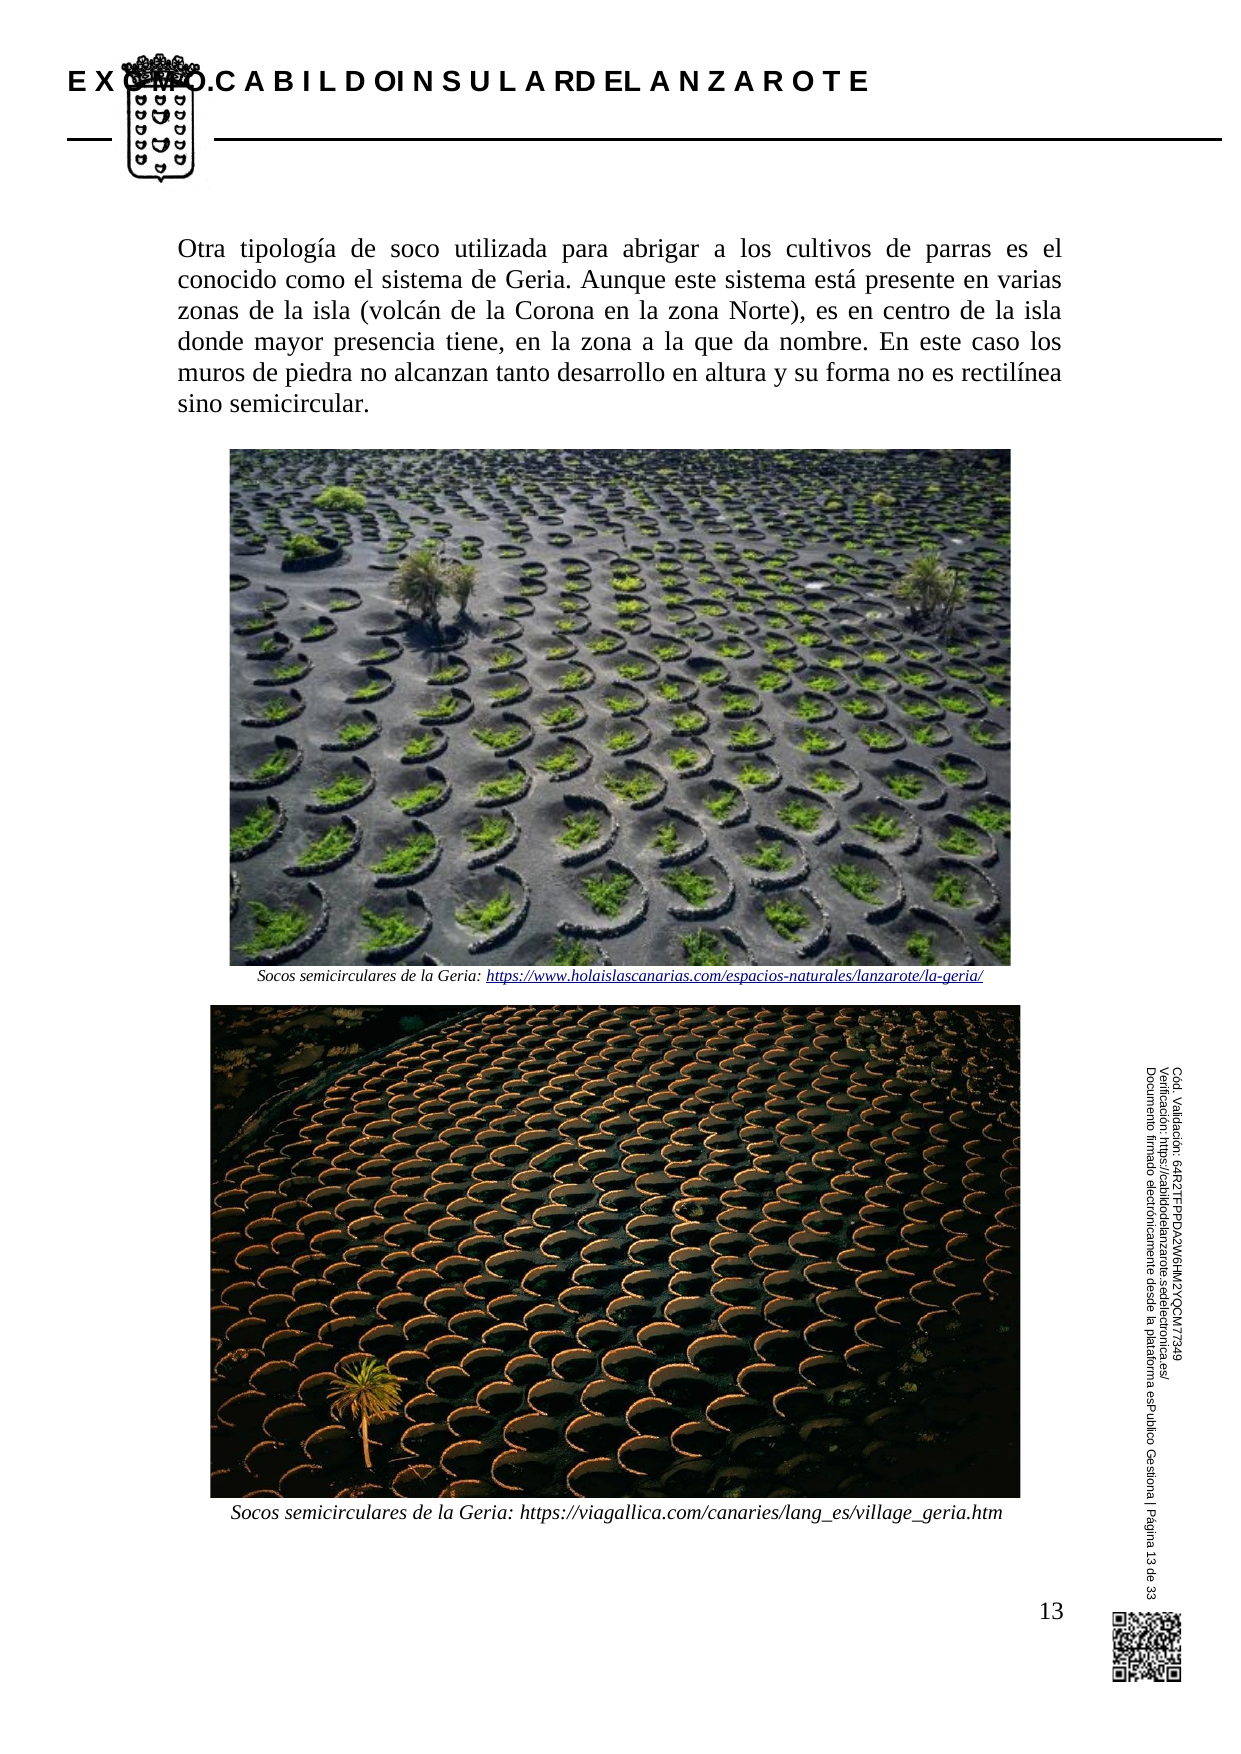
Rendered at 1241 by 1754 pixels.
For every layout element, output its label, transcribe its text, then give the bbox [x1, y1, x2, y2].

text Otra tipología de soco utilizada para abrigar a los cultivos de parras es el conocido como el sistema de Geria. Aunque este sistema está presente en varias zonas de la isla (volcán de la Corona en la zona Norte), es en centro de la isla donde mayor presencia tiene, en la zona a la que da nombre. En este caso los muros de piedra no alcanzan tanto desarrollo en altura y su forma no es rectilínea sino semicircular. [177, 232, 1063, 419]
text Documento firmado electrónicamente desde la plataforma esPublico Gestiona | Página 13 de 33 [1145, 1067, 1158, 1602]
picture [112, 37, 214, 192]
text Cód. Validación: 64R2TFPPDA2W6HM2YQCM77349 [1171, 1067, 1184, 1602]
text 13 [39, 1596, 1063, 1625]
picture [229, 449, 1011, 966]
text Verificación: https://cabildodelanzarote.sedelectronica.es/ [1158, 1067, 1171, 1602]
text Socos semicirculares de la Geria: https://www.holaislascanarias.com/espacios-naturales/lanzarote/la-geria/ [230, 966, 1009, 984]
picture [210, 1005, 1021, 1498]
picture [1112, 1612, 1182, 1682]
text Socos semicirculares de la Geria: https://viagallica.com/canaries/lang_es/village_geria.htm [230, 1498, 1003, 1524]
